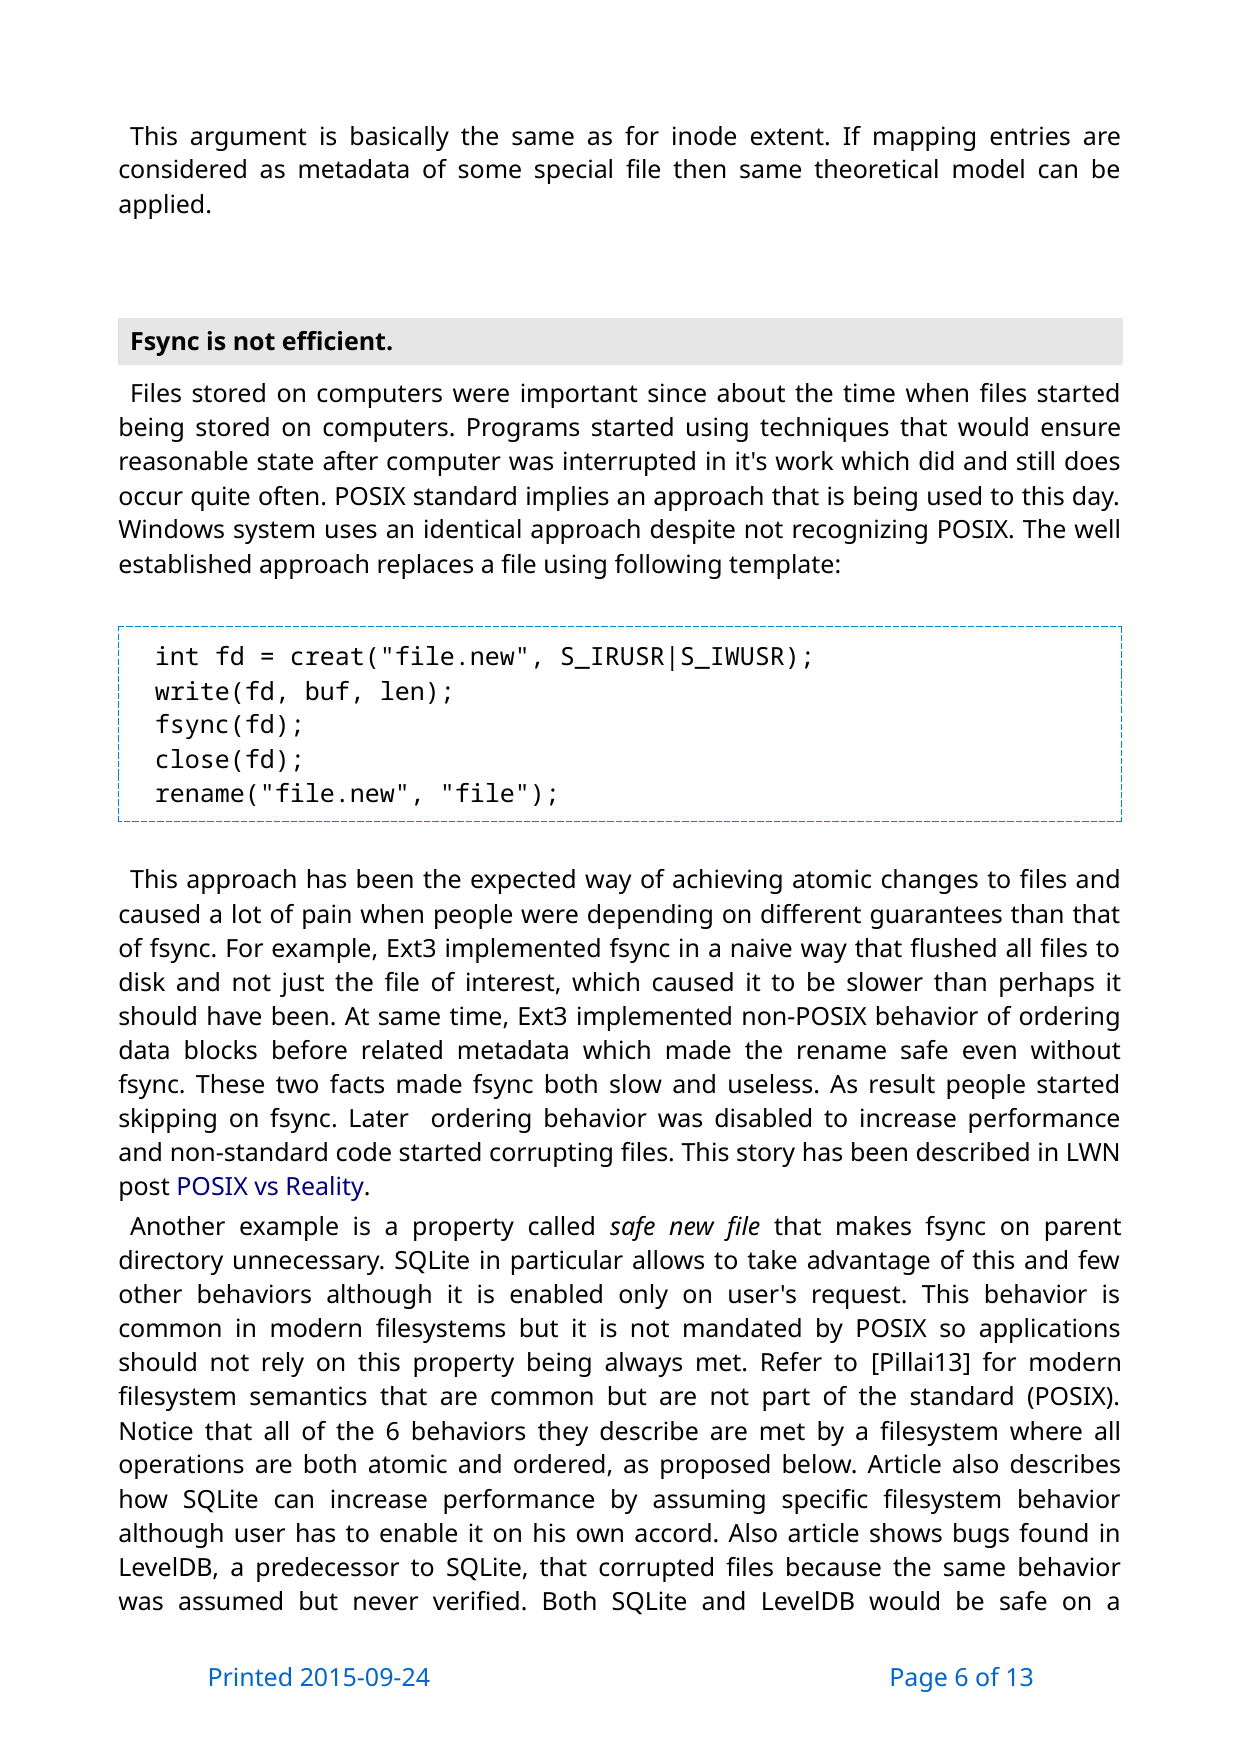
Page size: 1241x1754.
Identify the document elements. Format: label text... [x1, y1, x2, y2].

text Another example is a property called safe new file that makes fsync on parent directory unnecessary. SQLite in particular allows to take advantage of this and few other behaviors although it is enabled only on user's request. This behavior is common in modern filesystems but it is not mandated by POSIX so applications should not rely on this property being always met. Refer to [Pillai13] for modern filesystem semantics that are common but are not part of the standard (POSIX). Notice that all of the 6 behaviors they describe are met by a filesystem where all operations are both atomic and ordered, as proposed below. Article also describes how SQLite can increase performance by assuming specific filesystem behavior although user has to enable it on his own accord. Also article shows bugs found in LevelDB, a predecessor to SQLite, that corrupted files because the same behavior was assumed but never verified. Both SQLite and LevelDB would be safe on a [118, 1209, 1122, 1617]
text close(fd); [118, 728, 1122, 762]
text This argument is basically the same as for inode extent. If mapping entries are considered as metadata of some special file then same theoretical model can be applied. [118, 118, 1122, 220]
text rename("file.new", "file"); [118, 762, 1122, 822]
text write(fd, buf, len); [118, 660, 1122, 694]
text This approach has been the expected way of achieving atomic changes to files and caused a lot of pain when people were depending on different guarantees than that of fsync. For example, Ext3 implemented fsync in a naive way that flushed all files to disk and not just the file of interest, which caused it to be slower than perhaps it should have been. At same time, Ext3 implemented non-POSIX behavior of ordering data blocks before related metadata which made the rename safe even without fsync. These two facts made fsync both slow and useless. As result people started skipping on fsync. Later ordering behavior was disabled to increase performance and non-standard code started corrupting files. This story has been described in LWN post POSIX vs Reality. [118, 862, 1122, 1203]
text fsync(fd); [118, 694, 1122, 728]
text int fd = creat("file.new", S_IRUSR|S_IWUSR); [118, 626, 1122, 660]
subtitle Fsync is not efficient. [119, 319, 1122, 364]
text Files stored on computers were important since about the time when files started being stored on computers. Programs started using techniques that would ensure reasonable state after computer was interrupted in it's work which did and still does occur quite often. POSIX standard implies an approach that is being used to this day. Windows system uses an identical approach despite not recognizing POSIX. The well established approach replaces a file using following template: [118, 376, 1122, 580]
